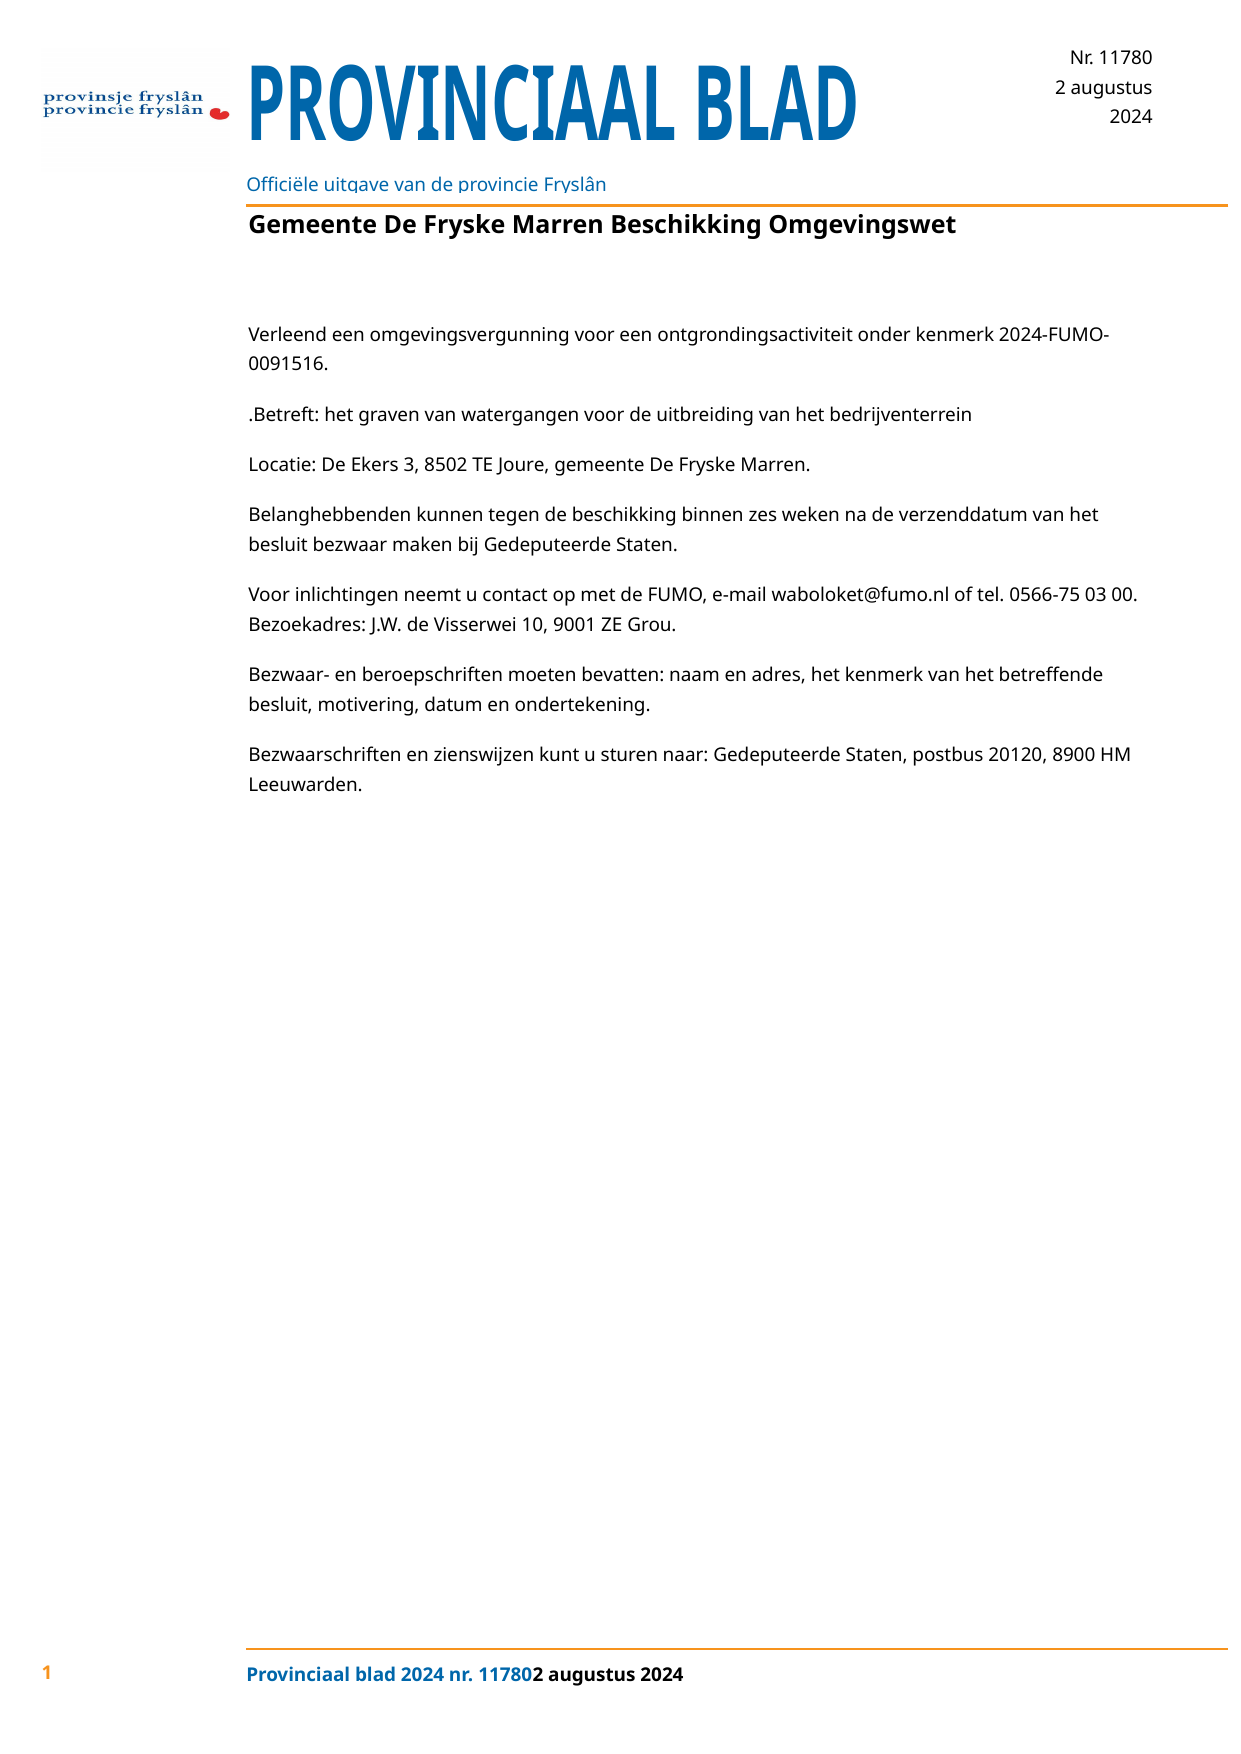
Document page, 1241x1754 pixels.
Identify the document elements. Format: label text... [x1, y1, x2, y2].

text Locatie: De Ekers 3, 8502 TE Joure, gemeente De Fryske Marren. [248, 451, 1152, 477]
text Gemeente De Fryske Marren Beschikking Omgevingswet [248, 207, 1152, 241]
picture [41, 47, 231, 172]
text Bezwaar- en beroepschriften moeten bevatten: naam en adres, het kenmerk van het betreffende besluit, motivering, datum en ondertekening. [248, 662, 1152, 717]
text Belanghebbenden kunnen tegen de beschikking binnen zes weken na de verzenddatum van het besluit bezwaar maken bij Gedeputeerde Staten. [248, 502, 1152, 557]
text Voor inlichtingen neemt u contact op met de FUMO, e-mail waboloket@fumo.nl of tel. 0566-75 03 00. Bezoekadres: J.W. de Visserwei 10, 9001 ZE Grou. [248, 582, 1152, 637]
text Bezwaarschriften en zienswijzen kunt u sturen naar: Gedeputeerde Staten, postbus 20120, 8900 HM Leeuwarden. [248, 742, 1152, 797]
text .Betreft: het graven van watergangen voor de uitbreiding van het bedrijventerrein [248, 401, 1152, 426]
text Verleend een omgevingsvergunning voor een ontgrondingsactiviteit onder kenmerk 2024-FUMO-0091516. [248, 321, 1152, 376]
